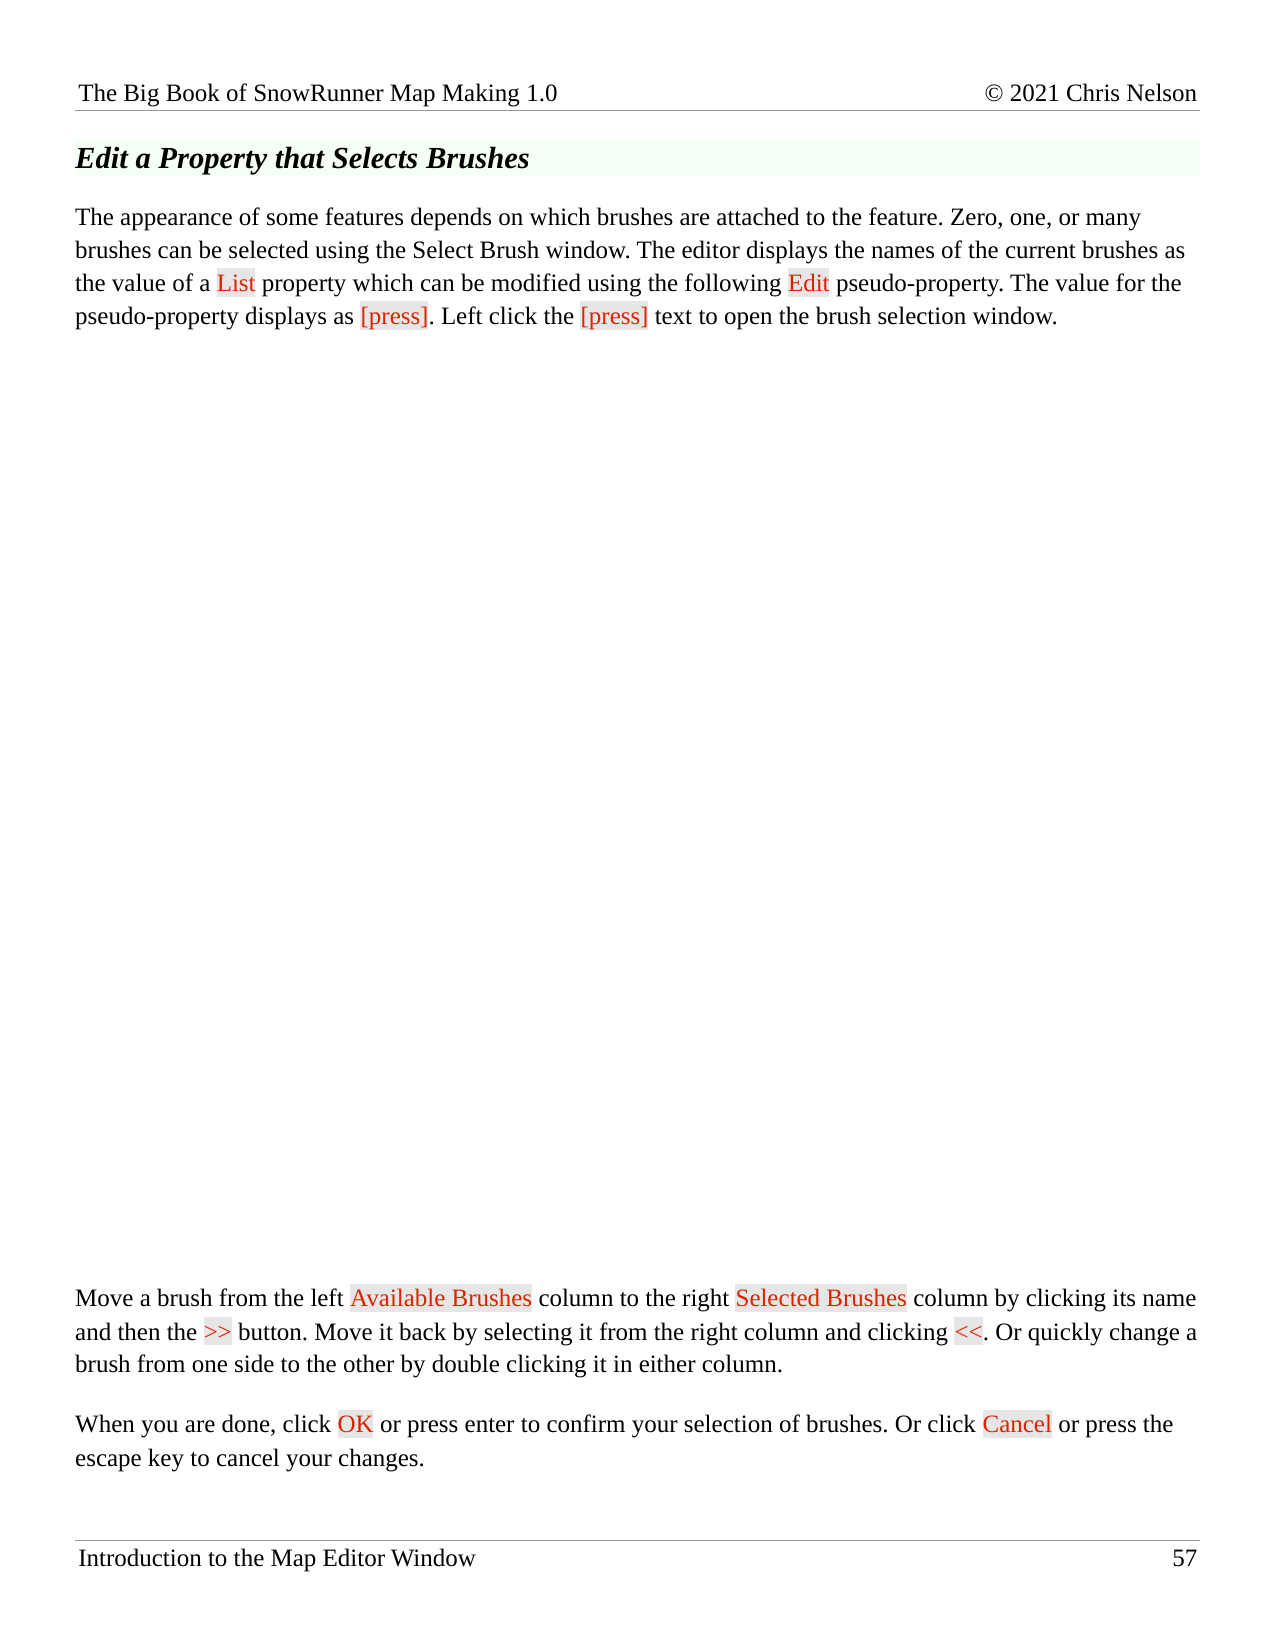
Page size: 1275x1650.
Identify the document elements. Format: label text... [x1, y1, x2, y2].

text Move a brush from the left Available Brushes column to the right Selected Brushes column by clicking its name and then the >> button. Move it back by selecting it from the right column and clicking <<. Or quickly change a brush from one side to the other by double clicking it in either column. [75, 1283, 1200, 1378]
text When you are done, click OK or press enter to confirm your selection of brushes. Or click Cancel or press the escape key to cancel your changes. [75, 1409, 1200, 1471]
text The appearance of some features depends on which brushes are attached to the feature. Zero, one, or many brushes can be selected using the Select Brush window. The editor displays the names of the current brushes as the value of a List property which can be modified using the following Edit pseudo-property. The value for the pseudo-property displays as [press]. Left click the [press] text to open the brush selection window. [75, 202, 1200, 330]
subtitle Edit a Property that Selects Brushes [75, 140, 1200, 175]
